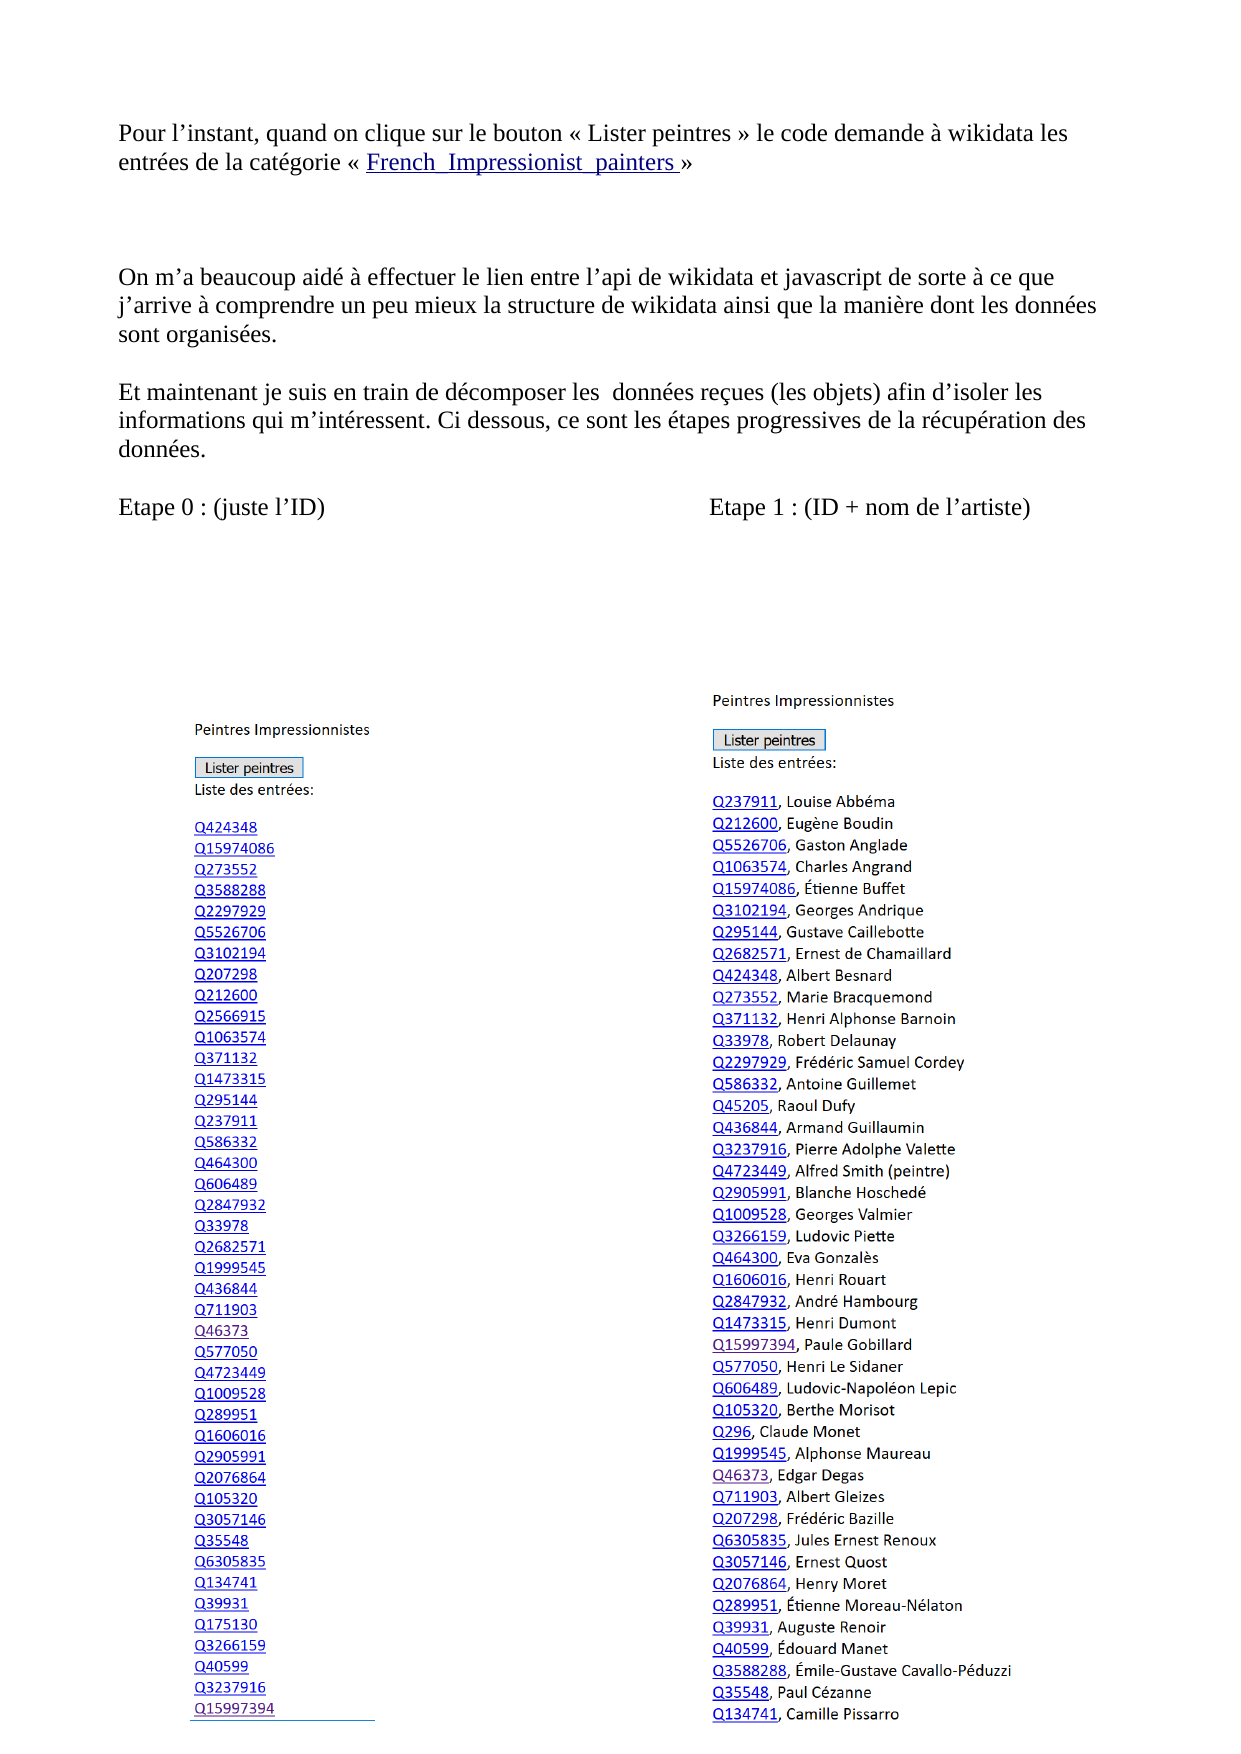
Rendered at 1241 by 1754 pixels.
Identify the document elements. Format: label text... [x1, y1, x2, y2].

text On m’a beaucoup aidé à effectuer le lien entre l’api de wikidata et javascript de sorte à ce que j’arrive à comprendre un peu mieux la structure de wikidata ainsi que la manière dont les données sont organisées. [118, 262, 1122, 348]
text Etape 0 : (juste l’ID) Etape 1 : (ID + nom de l’artiste) [118, 492, 1122, 521]
text Pour l’instant, quand on clique sur le bouton « Lister peintres » le code demande à wikidata les entrées de la catégorie « French_Impressionist_painters » [118, 118, 1122, 176]
picture [704, 683, 1030, 1726]
text Et maintenant je suis en train de décomposer les données reçues (les objets) afin d’isoler les informations qui m’intéressent. Ci dessous, ce sont les étapes progressives de la récupération des données. [118, 377, 1122, 463]
picture [189, 716, 375, 1721]
